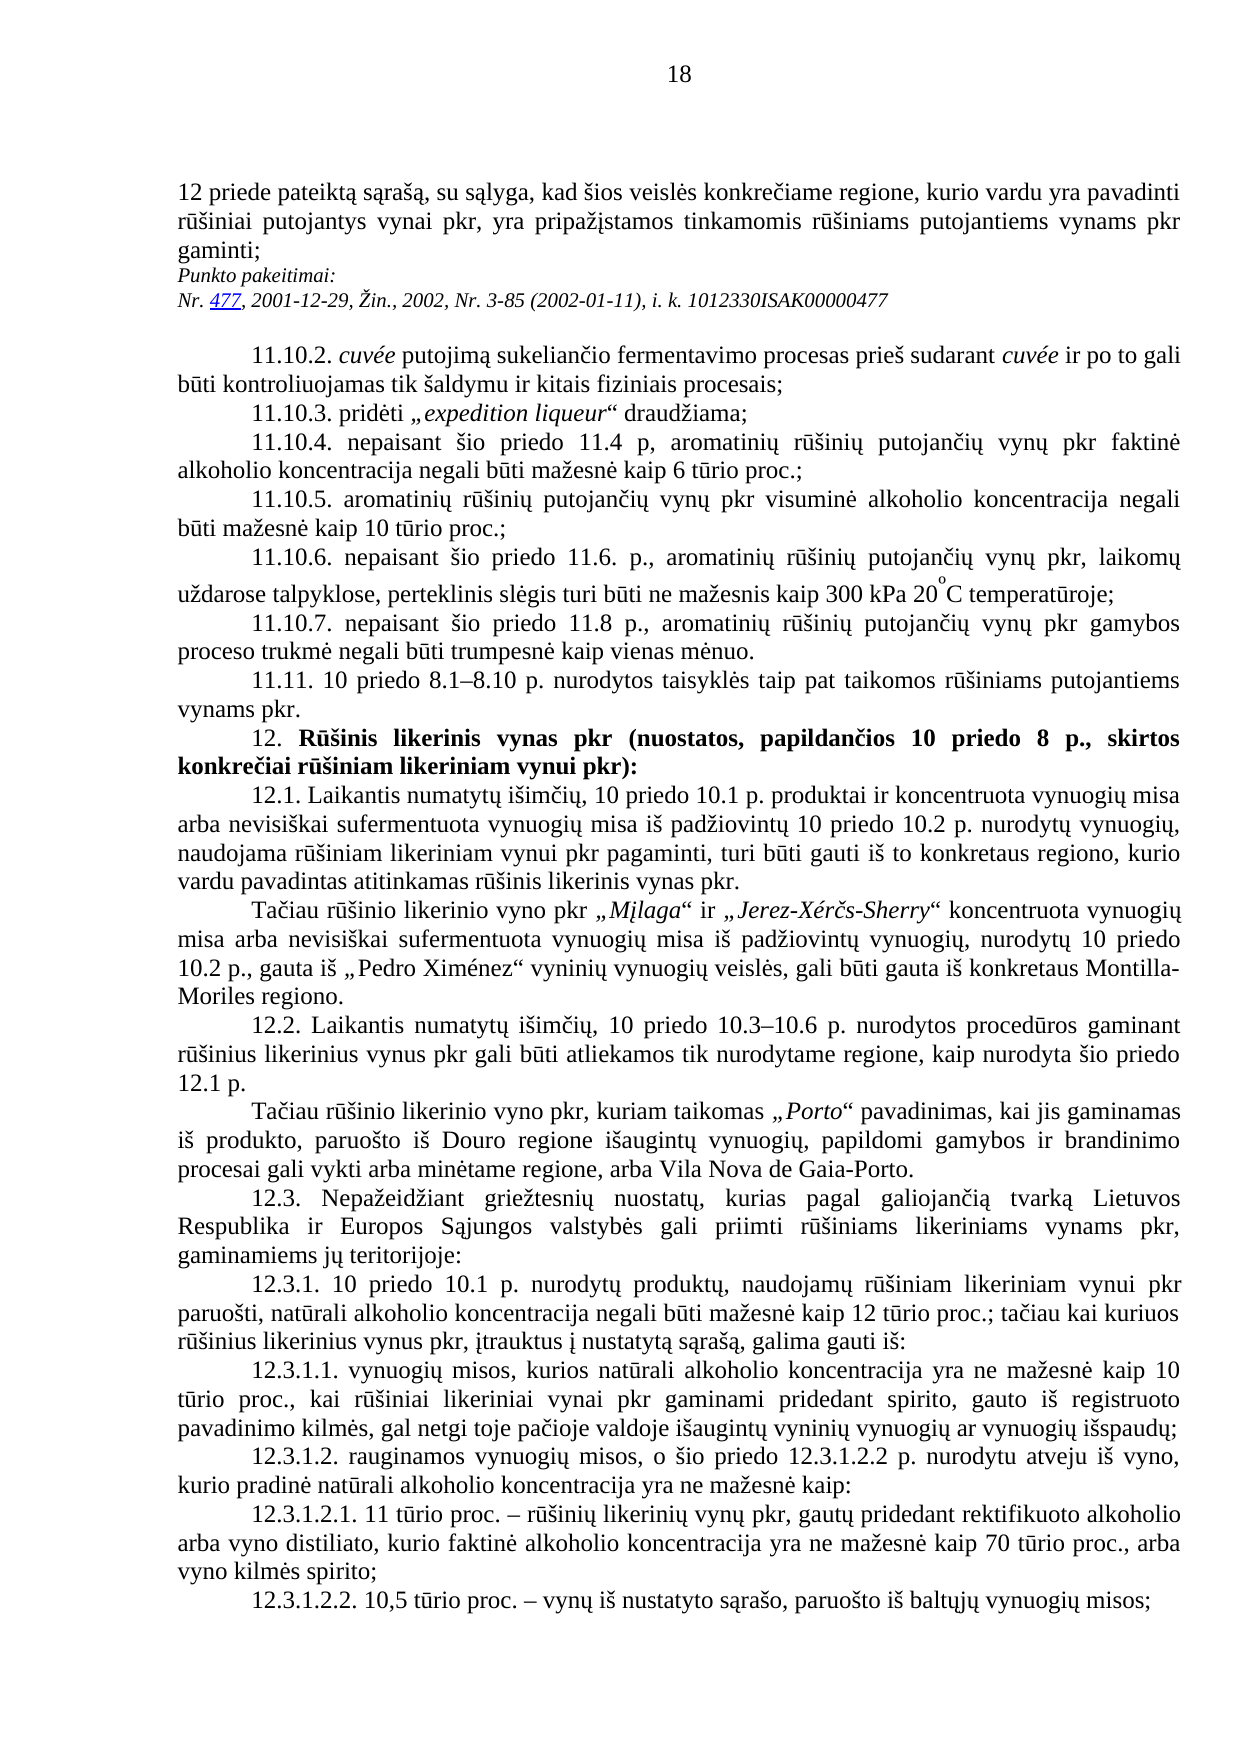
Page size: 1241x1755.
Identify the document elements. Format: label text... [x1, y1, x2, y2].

text 12.3.1.2. rauginamos vynuogių misos, o šio priedo 12.3.1.2.2 p. nurodytu atveju iš vyno, kurio pradinė natūrali alkoholio koncentracija yra ne mažesnė kaip: [177, 1441, 1181, 1499]
text 12.2. Laikantis numatytų išimčių, 10 priedo 10.3–10.6 p. nurodytos procedūros gaminant rūšinius likerinius vynus pkr gali būti atliekamos tik nurodytame regione, kaip nurodyta šio priedo 12.1 p. [177, 1010, 1181, 1096]
text 11.10.2. cuvée putojimą sukeliančio fermentavimo procesas prieš sudarant cuvée ir po to gali būti kontroliuojamas tik šaldymu ir kitais fiziniais procesais; [177, 340, 1181, 398]
text 12 priede pateiktą sąrašą, su sąlyga, kad šios veislės konkrečiame regione, kurio vardu yra pavadinti rūšiniai putojantys vynai pkr, yra pripažįstamos tinkamomis rūšiniams putojantiems vynams pkr gaminti; [177, 177, 1181, 263]
text Tačiau rūšinio likerinio vyno pkr, kuriam taikomas „Porto“ pavadinimas, kai jis gaminamas iš produkto, paruošto iš Douro regione išaugintų vynuogių, papildomi gamybos ir brandinimo procesai gali vykti arba minėtame regione, arba Vila Nova de Gaia-Porto. [177, 1096, 1181, 1183]
text Punkto pakeitimai: [177, 263, 1181, 287]
text 12.1. Laikantis numatytų išimčių, 10 priedo 10.1 p. produktai ir koncentruota vynuogių misa arba nevisiškai sufermentuota vynuogių misa iš padžiovintų 10 priedo 10.2 p. nurodytų vynuogių, naudojama rūšiniam likeriniam vynui pkr pagaminti, turi būti gauti iš to konkretaus regiono, kurio vardu pavadintas atitinkamas rūšinis likerinis vynas pkr. [177, 780, 1181, 895]
text 12.3.1.2.1. 11 tūrio proc. – rūšinių likerinių vynų pkr, gautų pridedant rektifikuoto alkoholio arba vyno distiliato, kurio faktinė alkoholio koncentracija yra ne mažesnė kaip 70 tūrio proc., arba vyno kilmės spirito; [177, 1499, 1181, 1585]
text 11.10.7. nepaisant šio priedo 11.8 p., aromatinių rūšinių putojančių vynų pkr gamybos proceso trukmė negali būti trumpesnė kaip vienas mėnuo. [177, 608, 1181, 665]
text 12. Rūšinis likerinis vynas pkr (nuostatos, papildančios 10 priedo 8 p., skirtos konkrečiai rūšiniam likeriniam vynui pkr): [177, 723, 1181, 780]
text 11.10.4. nepaisant šio priedo 11.4 p, aromatinių rūšinių putojančių vynų pkr faktinė alkoholio koncentracija negali būti mažesnė kaip 6 tūrio proc.; [177, 427, 1181, 484]
text 12.3.1.2.2. 10,5 tūrio proc. – vynų iš nustatyto sąrašo, paruošto iš baltųjų vynuogių misos; [177, 1585, 1181, 1614]
text 12.3.1. 10 priedo 10.1 p. nurodytų produktų, naudojamų rūšiniam likeriniam vynui pkr paruošti, natūrali alkoholio koncentracija negali būti mažesnė kaip 12 tūrio proc.; tačiau kai kuriuos rūšinius likerinius vynus pkr, įtrauktus į nustatytą sąrašą, galima gauti iš: [177, 1269, 1181, 1355]
text 12.3.1.1. vynuogių misos, kurios natūrali alkoholio koncentracija yra ne mažesnė kaip 10 tūrio proc., kai rūšiniai likeriniai vynai pkr gaminami pridedant spirito, gauto iš registruoto pavadinimo kilmės, gal netgi toje pačioje valdoje išaugintų vyninių vynuogių ar vynuogių išspaudų; [177, 1355, 1181, 1441]
text 11.10.5. aromatinių rūšinių putojančių vynų pkr visuminė alkoholio koncentracija negali būti mažesnė kaip 10 tūrio proc.; [177, 484, 1181, 542]
text Nr. 477, 2001-12-29, Žin., 2002, Nr. 3-85 (2002-01-11), i. k. 1012330ISAK00000477 [177, 287, 1181, 312]
text 11.11. 10 priedo 8.1–8.10 p. nurodytos taisyklės taip pat taikomos rūšiniams putojantiems vynams pkr. [177, 665, 1181, 723]
text Tačiau rūšinio likerinio vyno pkr „Mįlaga“ ir „Jerez-Xérčs-Sherry“ koncentruota vynuogių misa arba nevisiškai sufermentuota vynuogių misa iš padžiovintų vynuogių, nurodytų 10 priedo 10.2 p., gauta iš „Pedro Ximénez“ vyninių vynuogių veislės, gali būti gauta iš konkretaus Montilla-Moriles regiono. [177, 895, 1181, 1010]
text 11.10.3. pridėti „expedition liqueur“ draudžiama; [177, 398, 1181, 427]
text 12.3. Nepažeidžiant griežtesnių nuostatų, kurias pagal galiojančią tvarką Lietuvos Respublika ir Europos Sąjungos valstybės gali priimti rūšiniams likeriniams vynams pkr, gaminamiems jų teritorijoje: [177, 1183, 1181, 1269]
text 11.10.6. nepaisant šio priedo 11.6. p., aromatinių rūšinių putojančių vynų pkr, laikomų uždarose talpyklose, perteklinis slėgis turi būti ne mažesnis kaip 300 kPa 20ºC temperatūroje; [177, 542, 1181, 608]
